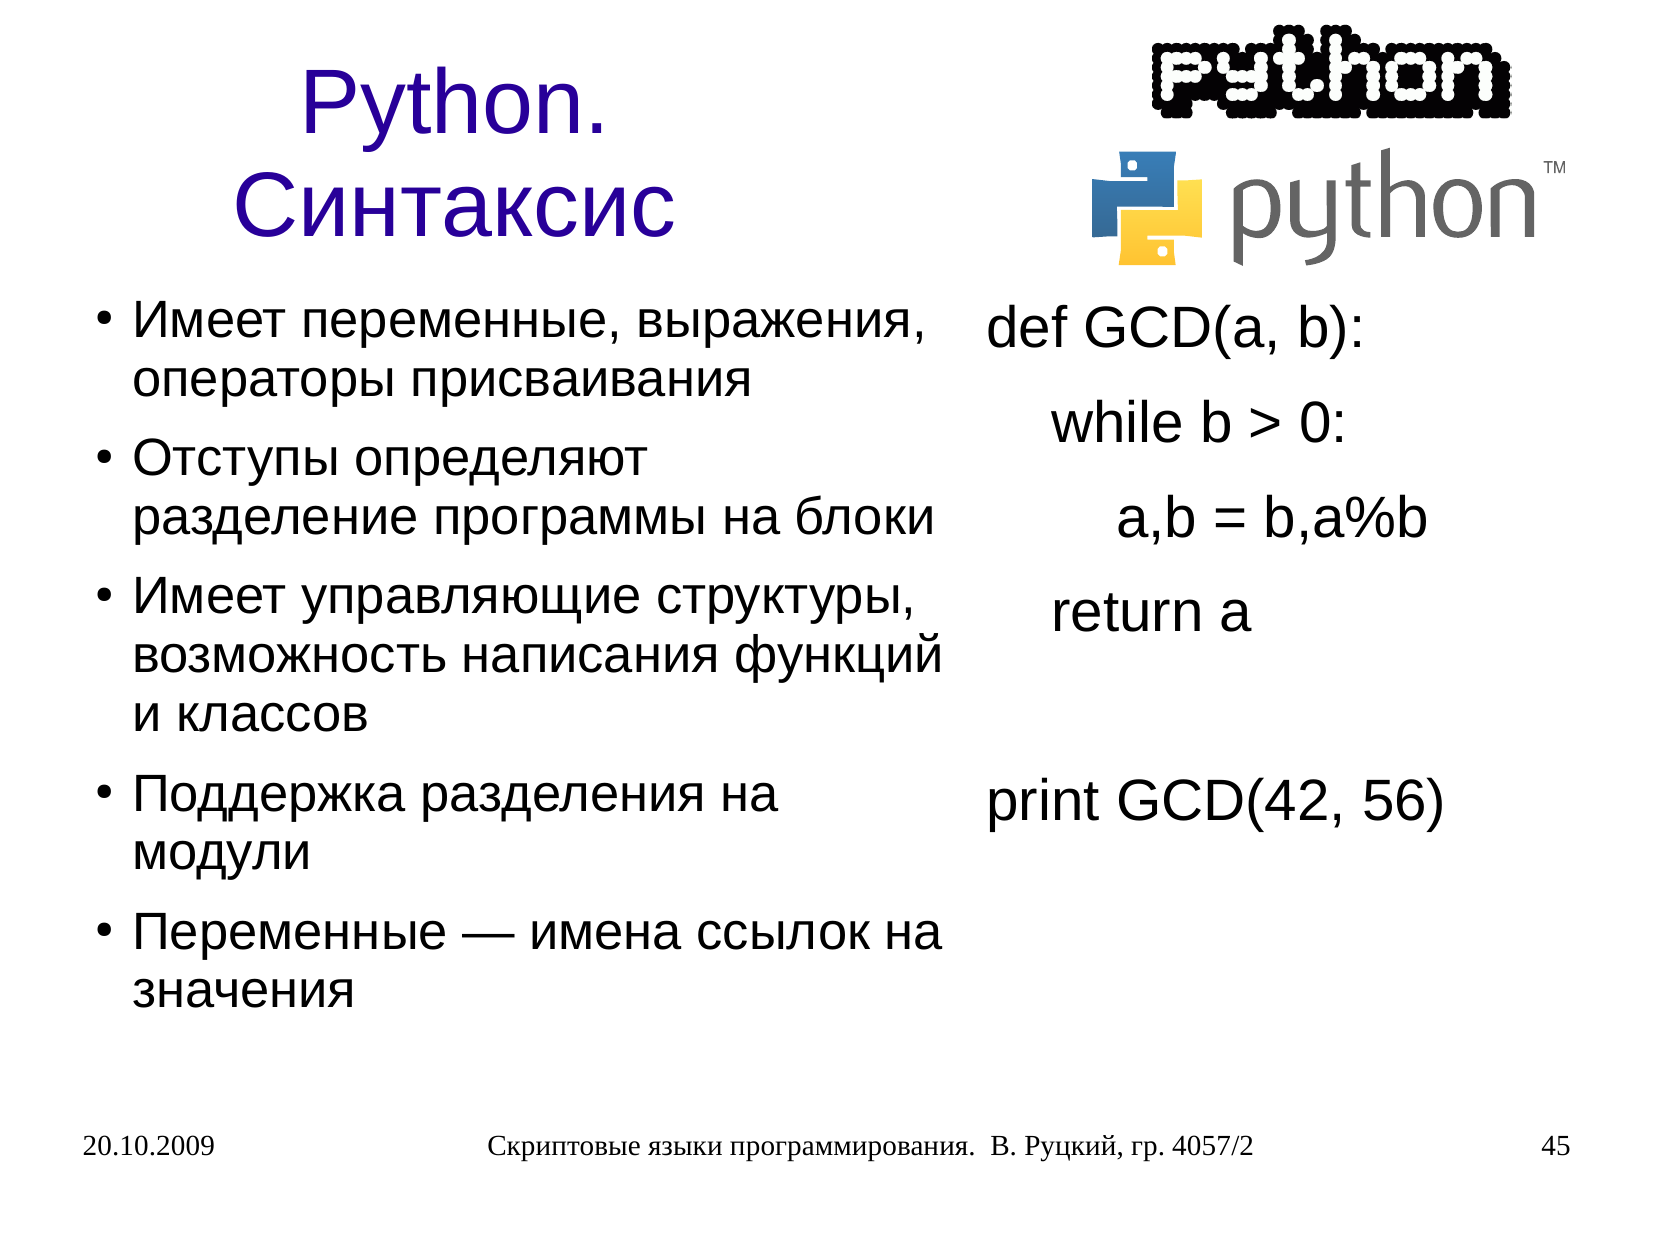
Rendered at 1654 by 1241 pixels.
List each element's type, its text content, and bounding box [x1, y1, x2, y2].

list Имеет переменные, выражения, операторы присваивания Отступы определяют разделение программы на блоки Имеет управляющие структуры, возможность написания функций и классов Поддержка разделения на модули Переменные — имена ссылок на значения [82, 290, 945, 1109]
picture [1092, 147, 1565, 266]
picture [1151, 24, 1512, 119]
list def GCD(a, b): while b > 0: a,b = b,a%b return a print GCD(42, 56) [915, 295, 1512, 1114]
title Python. Синтаксис [82, 49, 827, 257]
